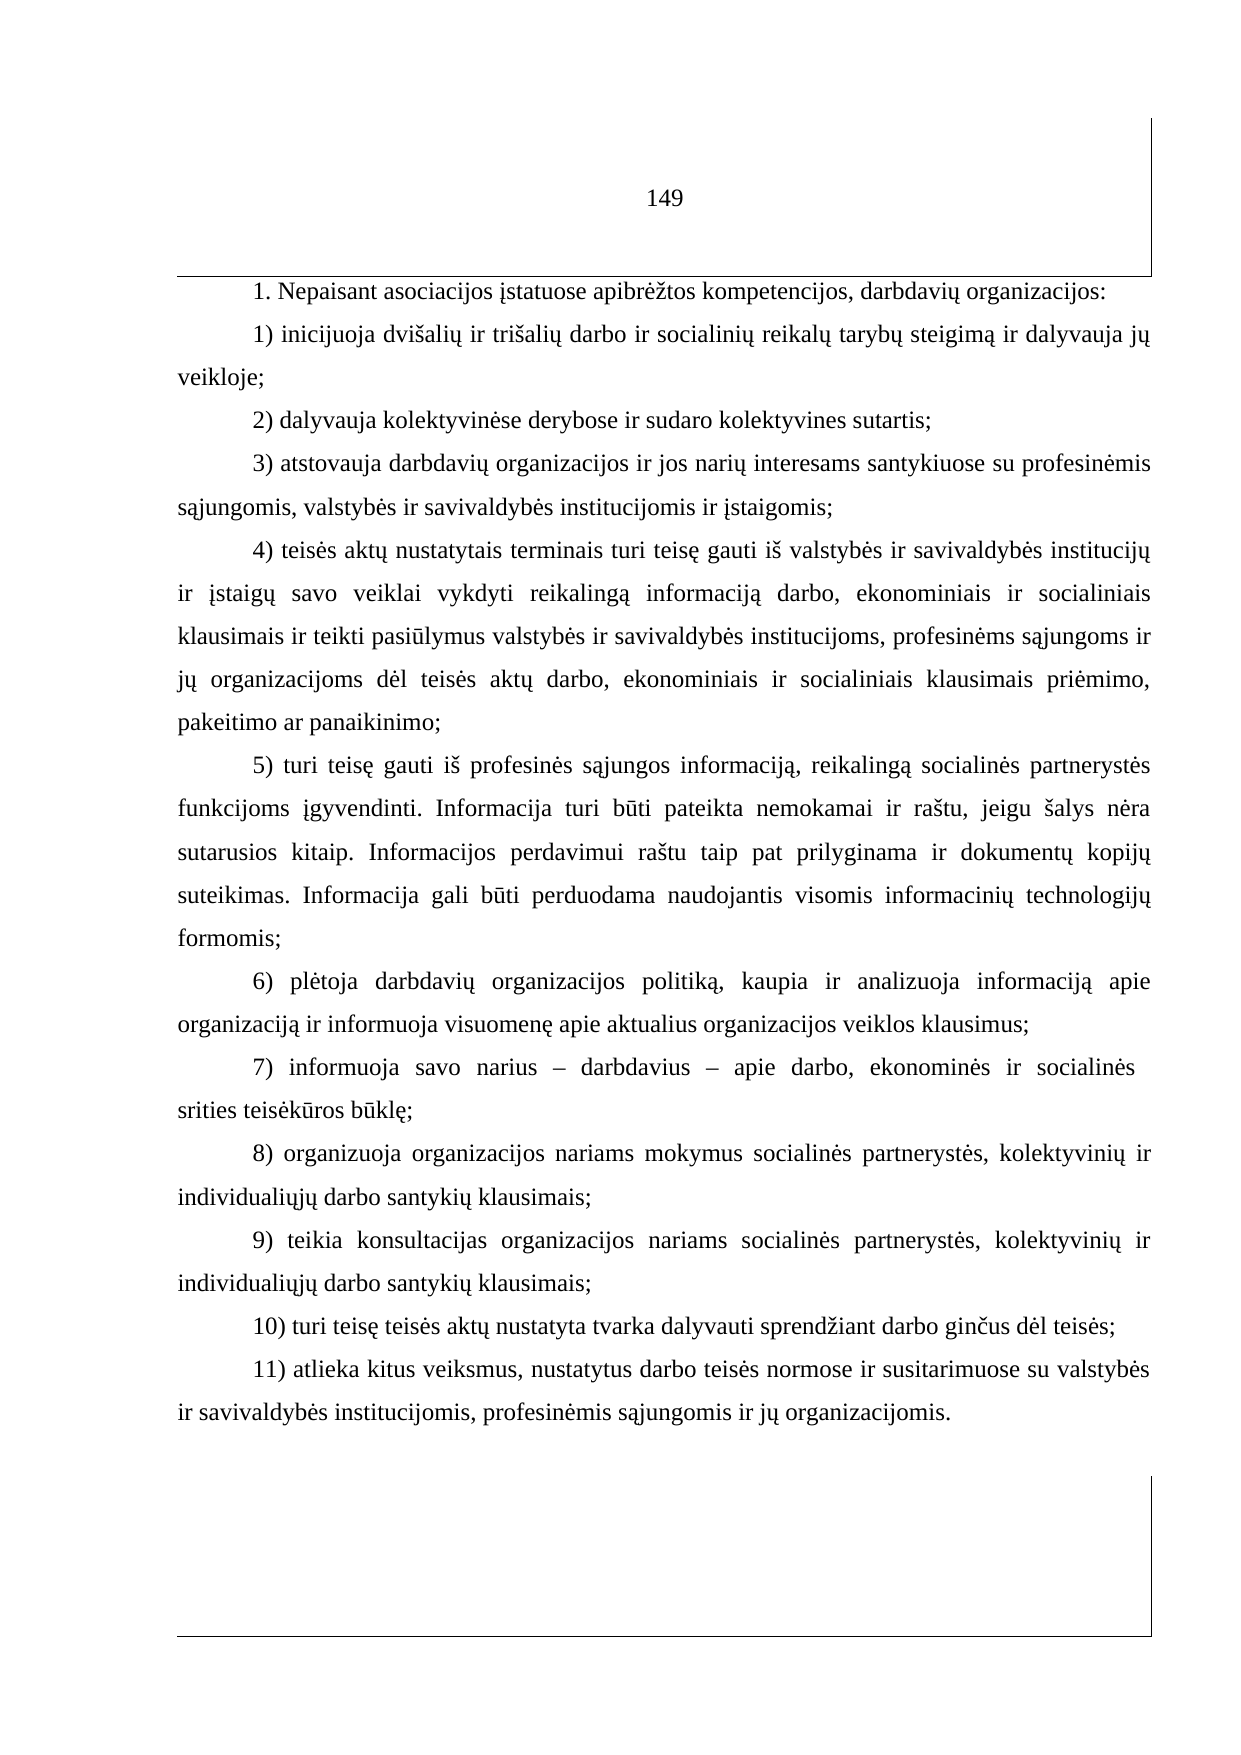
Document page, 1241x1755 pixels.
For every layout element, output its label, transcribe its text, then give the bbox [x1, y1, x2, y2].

text 1) inicijuoja dvišalių ir trišalių darbo ir socialinių reikalų tarybų steigimą ir dalyvauja jų veikloje; [177, 319, 1152, 391]
text 11) atlieka kitus veiksmus, nustatytus darbo teisės normose ir susitarimuose su valstybės ir savivaldybės institucijomis, profesinėmis sąjungomis ir jų organizacijomis. [177, 1354, 1152, 1426]
text 5) turi teisę gauti iš profesinės sąjungos informaciją, reikalingą socialinės partnerystės funkcijoms įgyvendinti. Informacija turi būti pateikta nemokamai ir raštu, jeigu šalys nėra sutarusios kitaip. Informacijos perdavimui raštu taip pat prilyginama ir dokumentų kopijų suteikimas. Informacija gali būti perduodama naudojantis visomis informacinių technologijų formomis; [177, 750, 1152, 952]
text 9) teikia konsultacijas organizacijos nariams socialinės partnerystės, kolektyvinių ir individualiųjų darbo santykių klausimais; [177, 1225, 1152, 1297]
text 1. Nepaisant asociacijos įstatuose apibrėžtos kompetencijos, darbdavių organizacijos: [177, 276, 1152, 305]
text 3) atstovauja darbdavių organizacijos ir jos narių interesams santykiuose su profesinėmis sąjungomis, valstybės ir savivaldybės institucijomis ir įstaigomis; [177, 448, 1152, 520]
text 4) teisės aktų nustatytais terminais turi teisę gauti iš valstybės ir savivaldybės institucijų ir įstaigų savo veiklai vykdyti reikalingą informaciją darbo, ekonominiais ir socialiniais klausimais ir teikti pasiūlymus valstybės ir savivaldybės institucijoms, profesinėms sąjungoms ir jų organizacijoms dėl teisės aktų darbo, ekonominiais ir socialiniais klausimais priėmimo, pakeitimo ar panaikinimo; [177, 535, 1152, 736]
text 10) turi teisę teisės aktų nustatyta tvarka dalyvauti sprendžiant darbo ginčus dėl teisės; [177, 1311, 1152, 1340]
text 8) organizuoja organizacijos nariams mokymus socialinės partnerystės, kolektyvinių ir individualiųjų darbo santykių klausimais; [177, 1138, 1152, 1210]
text 2) dalyvauja kolektyvinėse derybose ir sudaro kolektyvines sutartis; [177, 405, 1152, 434]
text 7) informuoja savo narius – darbdavius – apie darbo, ekonominės ir socialinės srities teisėkūros būklę; [177, 1052, 1152, 1124]
text 6) plėtoja darbdavių organizacijos politiką, kaupia ir analizuoja informaciją apie organizaciją ir informuoja visuomenę apie aktualius organizacijos veiklos klausimus; [177, 966, 1152, 1038]
